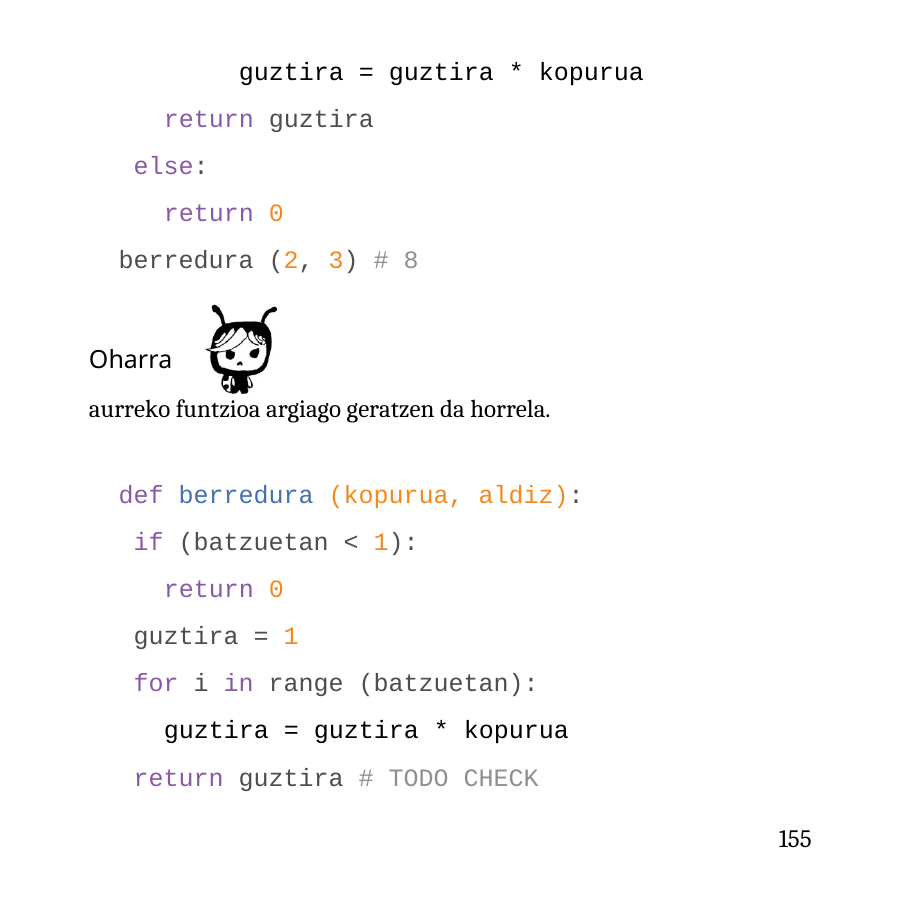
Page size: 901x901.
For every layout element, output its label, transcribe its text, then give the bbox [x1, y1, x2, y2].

text return 0 [118, 577, 811, 605]
text guztira = guztira * kopurua [118, 718, 811, 746]
text def berredura (kopurua, aldiz): [118, 483, 811, 511]
text aurreko funtzioa argiago geratzen da horrela. [89, 395, 811, 423]
text return 0 [118, 200, 811, 229]
text guztira = 1 [118, 624, 811, 652]
text if (batzuetan < 1): [118, 530, 811, 558]
text return guztira # TODO CHECK [118, 765, 811, 793]
text return guztira [118, 106, 811, 134]
text Oharra [89, 342, 201, 376]
text [287, 342, 811, 376]
text berredura (2, 3) # 8 [118, 247, 811, 276]
picture [201, 297, 287, 398]
text guztira = guztira * kopurua [118, 59, 811, 87]
text for i in range (batzuetan): [118, 671, 811, 699]
text else: [118, 153, 811, 182]
